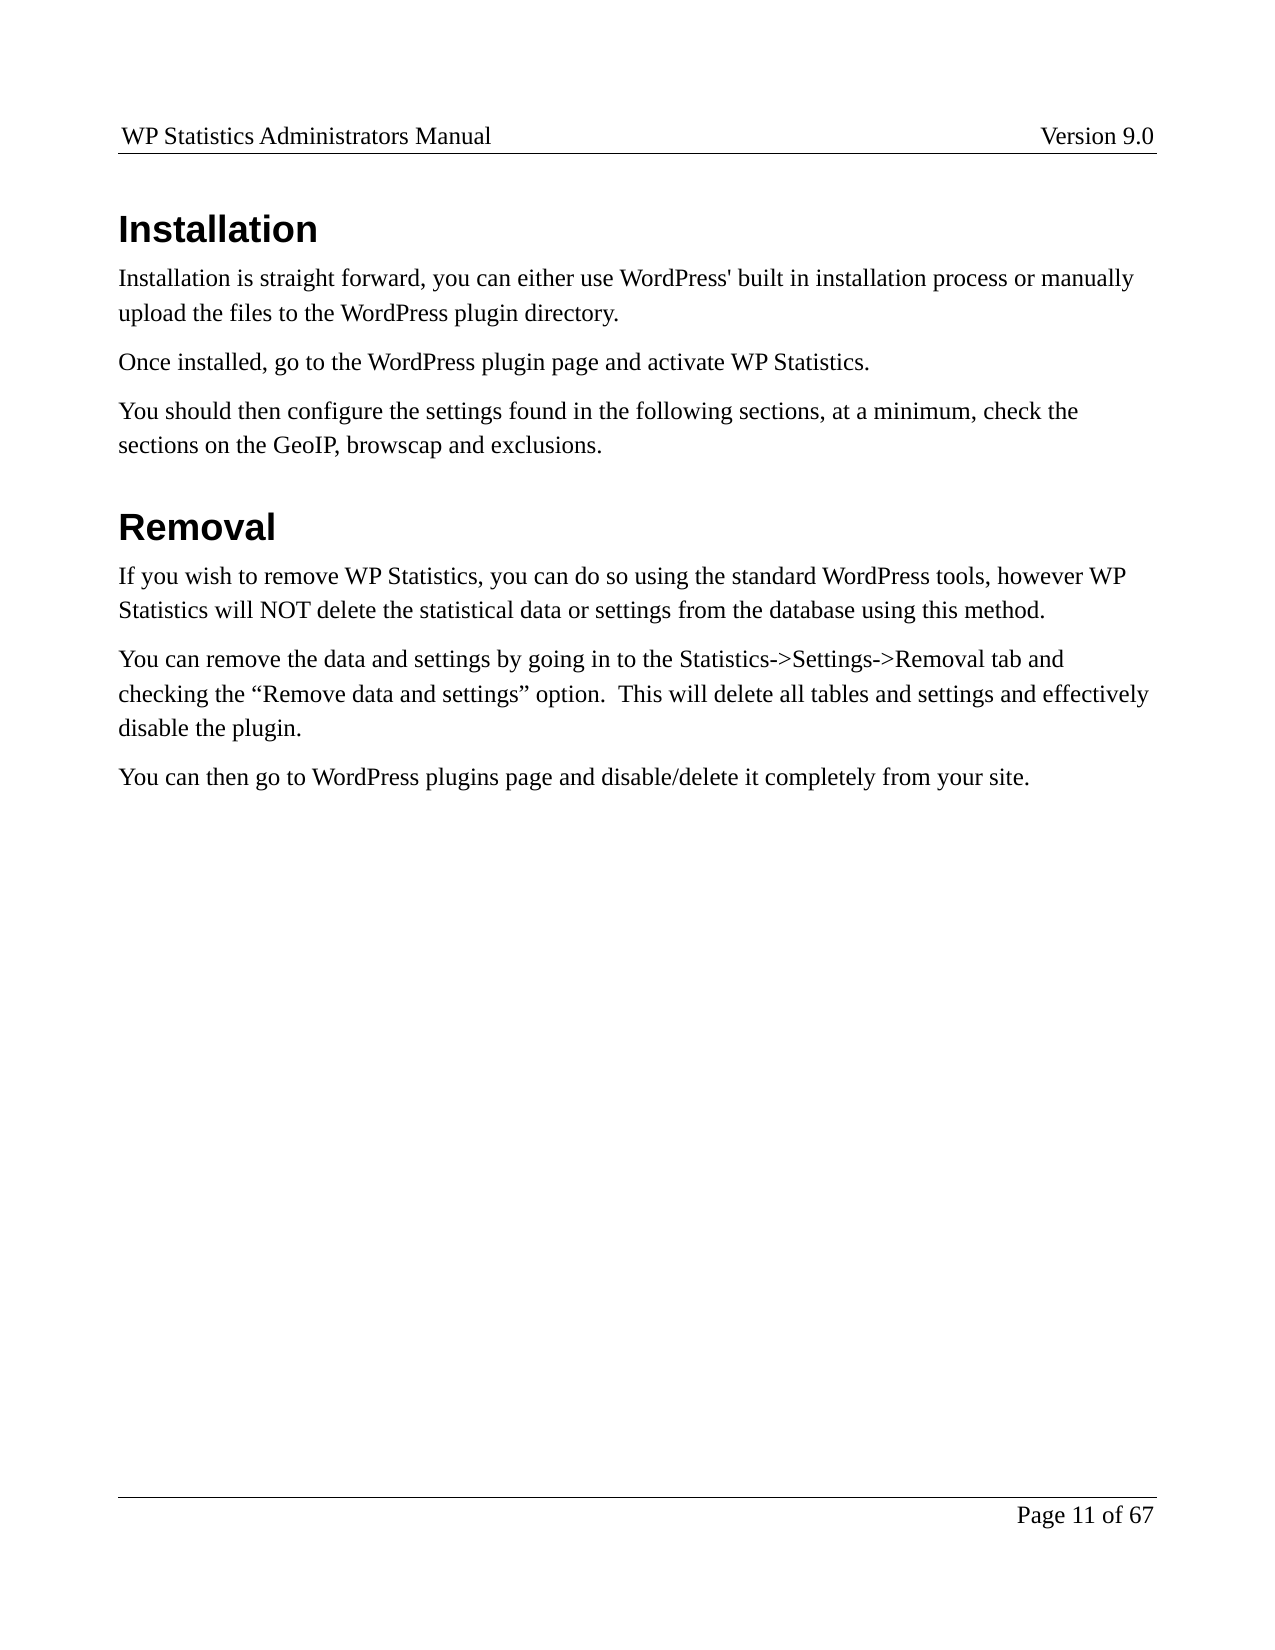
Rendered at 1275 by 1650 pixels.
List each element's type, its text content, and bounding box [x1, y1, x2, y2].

text Installation is straight forward, you can either use WordPress' built in installation process or manually upload the files to the WordPress plugin directory. [118, 263, 1157, 327]
text You can remove the data and settings by going in to the Statistics->Settings->Removal tab and checking the “Remove data and settings” option. This will delete all tables and settings and effectively disable the plugin. [118, 644, 1157, 742]
subtitle Removal [118, 504, 1157, 548]
text Once installed, go to the WordPress plugin page and activate WP Statistics. [118, 347, 1157, 376]
text You should then configure the settings found in the following sections, at a minimum, check the sections on the GeoIP, browscap and exclusions. [118, 396, 1157, 459]
text You can then go to WordPress plugins page and disable/delete it completely from your site. [118, 762, 1157, 791]
text If you wish to remove WP Statistics, you can do so using the standard WordPress tools, however WP Statistics will NOT delete the statistical data or settings from the database using this method. [118, 561, 1157, 624]
subtitle Installation [118, 207, 1157, 251]
